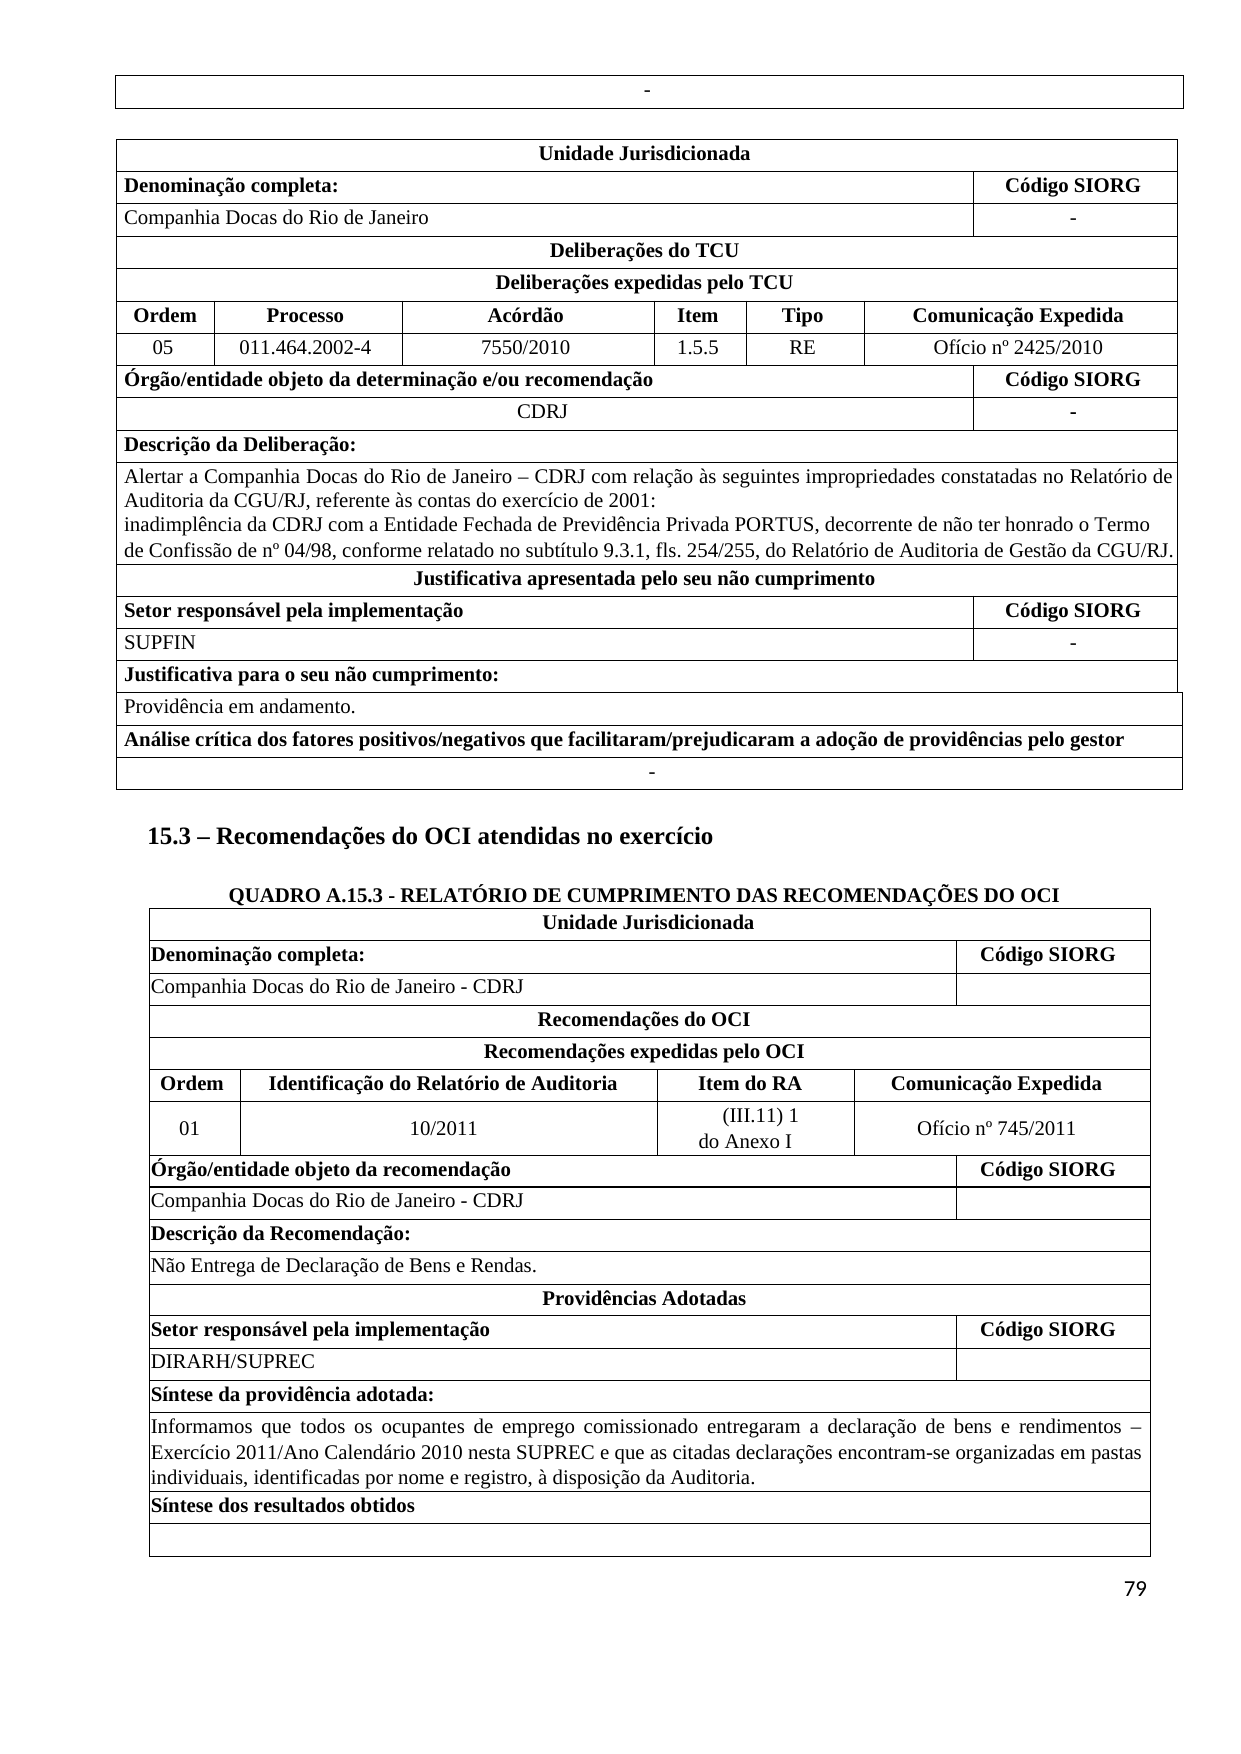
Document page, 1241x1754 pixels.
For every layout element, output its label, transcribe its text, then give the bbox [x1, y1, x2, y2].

table_cell Ofício nº 2425/2010 [865, 334, 1177, 365]
table_cell - [974, 204, 1177, 236]
table_cell Item [655, 302, 746, 333]
table_cell Órgão/entidade objeto da determinação e/ou recomendação [117, 366, 973, 397]
table_cell Órgão/entidade objeto da recomendação [150, 1156, 956, 1186]
table_cell Processo [215, 302, 402, 333]
table_cell RE [747, 334, 864, 365]
table_cell [1178, 397, 1183, 430]
table_cell Descrição da Deliberação: [117, 431, 1177, 462]
table_cell Análise crítica dos fatores positivos/negativos que facilitaram/prejudicaram a adoção de providências pelo gestor [117, 726, 1182, 757]
table_cell 05 [117, 334, 214, 365]
table_cell 011.464.2002-4 [215, 334, 402, 365]
table_cell [1178, 564, 1183, 596]
table_cell Descrição da Recomendação: [150, 1220, 1150, 1251]
table_cell Identificação do Relatório de Auditoria [241, 1070, 657, 1101]
table_cell Tipo [747, 302, 864, 333]
table_cell Código SIORG [974, 597, 1177, 628]
table_cell Providências Adotadas [150, 1285, 1150, 1315]
table_cell Síntese da providência adotada: [150, 1381, 1150, 1412]
table_cell Código SIORG [957, 1156, 1150, 1186]
table_cell Providência em andamento. [117, 693, 1182, 725]
table_cell Comunicação Expedida [865, 302, 1177, 333]
table_cell Setor responsável pela implementação [150, 1316, 956, 1347]
table_cell [1178, 365, 1183, 397]
table_header [1178, 139, 1183, 171]
table_cell 01 [150, 1102, 240, 1155]
table_cell 1.5.5 [655, 334, 746, 365]
table_cell 7550/2010 [403, 334, 654, 365]
table_cell Ofício nº 745/2011 [855, 1102, 1150, 1155]
table_cell Denominação completa: [117, 172, 973, 203]
table_cell Companhia Docas do Rio de Janeiro [117, 204, 973, 236]
table_cell Denominação completa: [150, 941, 956, 972]
table_cell [957, 1349, 1150, 1380]
table_cell Comunicação Expedida [855, 1070, 1150, 1101]
table_cell - [974, 629, 1177, 660]
table_cell [957, 974, 1150, 1005]
table_cell SUPFIN [117, 629, 973, 660]
table_cell Síntese dos resultados obtidos [150, 1492, 1150, 1523]
table_cell Código SIORG [974, 172, 1177, 203]
table_cell Informamos que todos os ocupantes de emprego comissionado entregaram a declaração de bens e rendimentos – Exercício 2011/Ano Calendário 2010 nesta SUPREC e que as citadas declarações encontram-se organizadas em pastas individuais, identificadas por nome e registro, à disposição da Auditoria. [150, 1413, 1150, 1491]
table_cell Recomendações do OCI [150, 1006, 1150, 1037]
table_cell (III.11) 1 do Anexo I [658, 1102, 854, 1155]
table_cell [1178, 596, 1183, 628]
table_cell - [117, 758, 1182, 789]
table_cell Código SIORG [957, 941, 1150, 972]
table_cell Acórdão [403, 302, 654, 333]
table_cell [1178, 301, 1183, 333]
table_cell 10/2011 [241, 1102, 657, 1155]
table_cell [1178, 171, 1183, 203]
table_cell [1178, 660, 1183, 692]
table_cell [1178, 430, 1183, 462]
table_cell Alertar a Companhia Docas do Rio de Janeiro – CDRJ com relação às seguintes impropriedades constatadas no Relatório de Auditoria da CGU/RJ, referente às contas do exercício de 2001: inadimplência da CDRJ com a Entidade Fechada de Previdência Privada PORTUS, decorrente de não ter honrado o Termo de Confissão de nº 04/98, conforme relatado no subtítulo 9.3.1, fls. 254/255, do Relatório de Auditoria de Gestão da CGU/RJ. [117, 463, 1177, 563]
table_cell Deliberações do TCU [117, 237, 1177, 268]
table_header Unidade Jurisdicionada [150, 909, 1150, 940]
table_cell [1178, 333, 1183, 365]
table_cell Setor responsável pela implementação [117, 597, 973, 628]
table_cell - [116, 76, 1183, 107]
table_cell [1178, 628, 1183, 660]
table_cell - [974, 398, 1177, 430]
table_cell Item do RA [658, 1070, 854, 1101]
text QUADRO A.15.3 - RELATÓRIO DE CUMPRIMENTO DAS RECOMENDAÇÕES DO OCI [147, 882, 1065, 907]
table_cell [957, 1188, 1150, 1219]
table_cell Código SIORG [974, 366, 1177, 397]
table_cell CDRJ [117, 398, 973, 430]
table_cell Não Entrega de Declaração de Bens e Rendas. [150, 1252, 1150, 1283]
table_cell Justificativa apresentada pelo seu não cumprimento [117, 565, 1177, 596]
table_cell Código SIORG [957, 1316, 1150, 1347]
table_cell [1178, 236, 1183, 268]
table_cell [150, 1524, 1150, 1556]
table_cell Companhia Docas do Rio de Janeiro - CDRJ [150, 974, 956, 1005]
table_cell [1178, 462, 1183, 563]
table_cell Ordem [117, 302, 214, 333]
table_cell DIRARH/SUPREC [150, 1349, 956, 1380]
table_cell [1178, 203, 1183, 236]
table_cell Ordem [150, 1070, 240, 1101]
table_cell Deliberações expedidas pelo TCU [117, 269, 1177, 301]
table_cell Recomendações expedidas pelo OCI [150, 1038, 1150, 1069]
table_cell [1178, 268, 1183, 301]
text 15.3 – Recomendações do OCI atendidas no exercício [147, 821, 1186, 850]
table_cell Companhia Docas do Rio de Janeiro - CDRJ [150, 1188, 956, 1219]
table_header Unidade Jurisdicionada [117, 140, 1177, 171]
table_cell Justificativa para o seu não cumprimento: [117, 661, 1177, 692]
